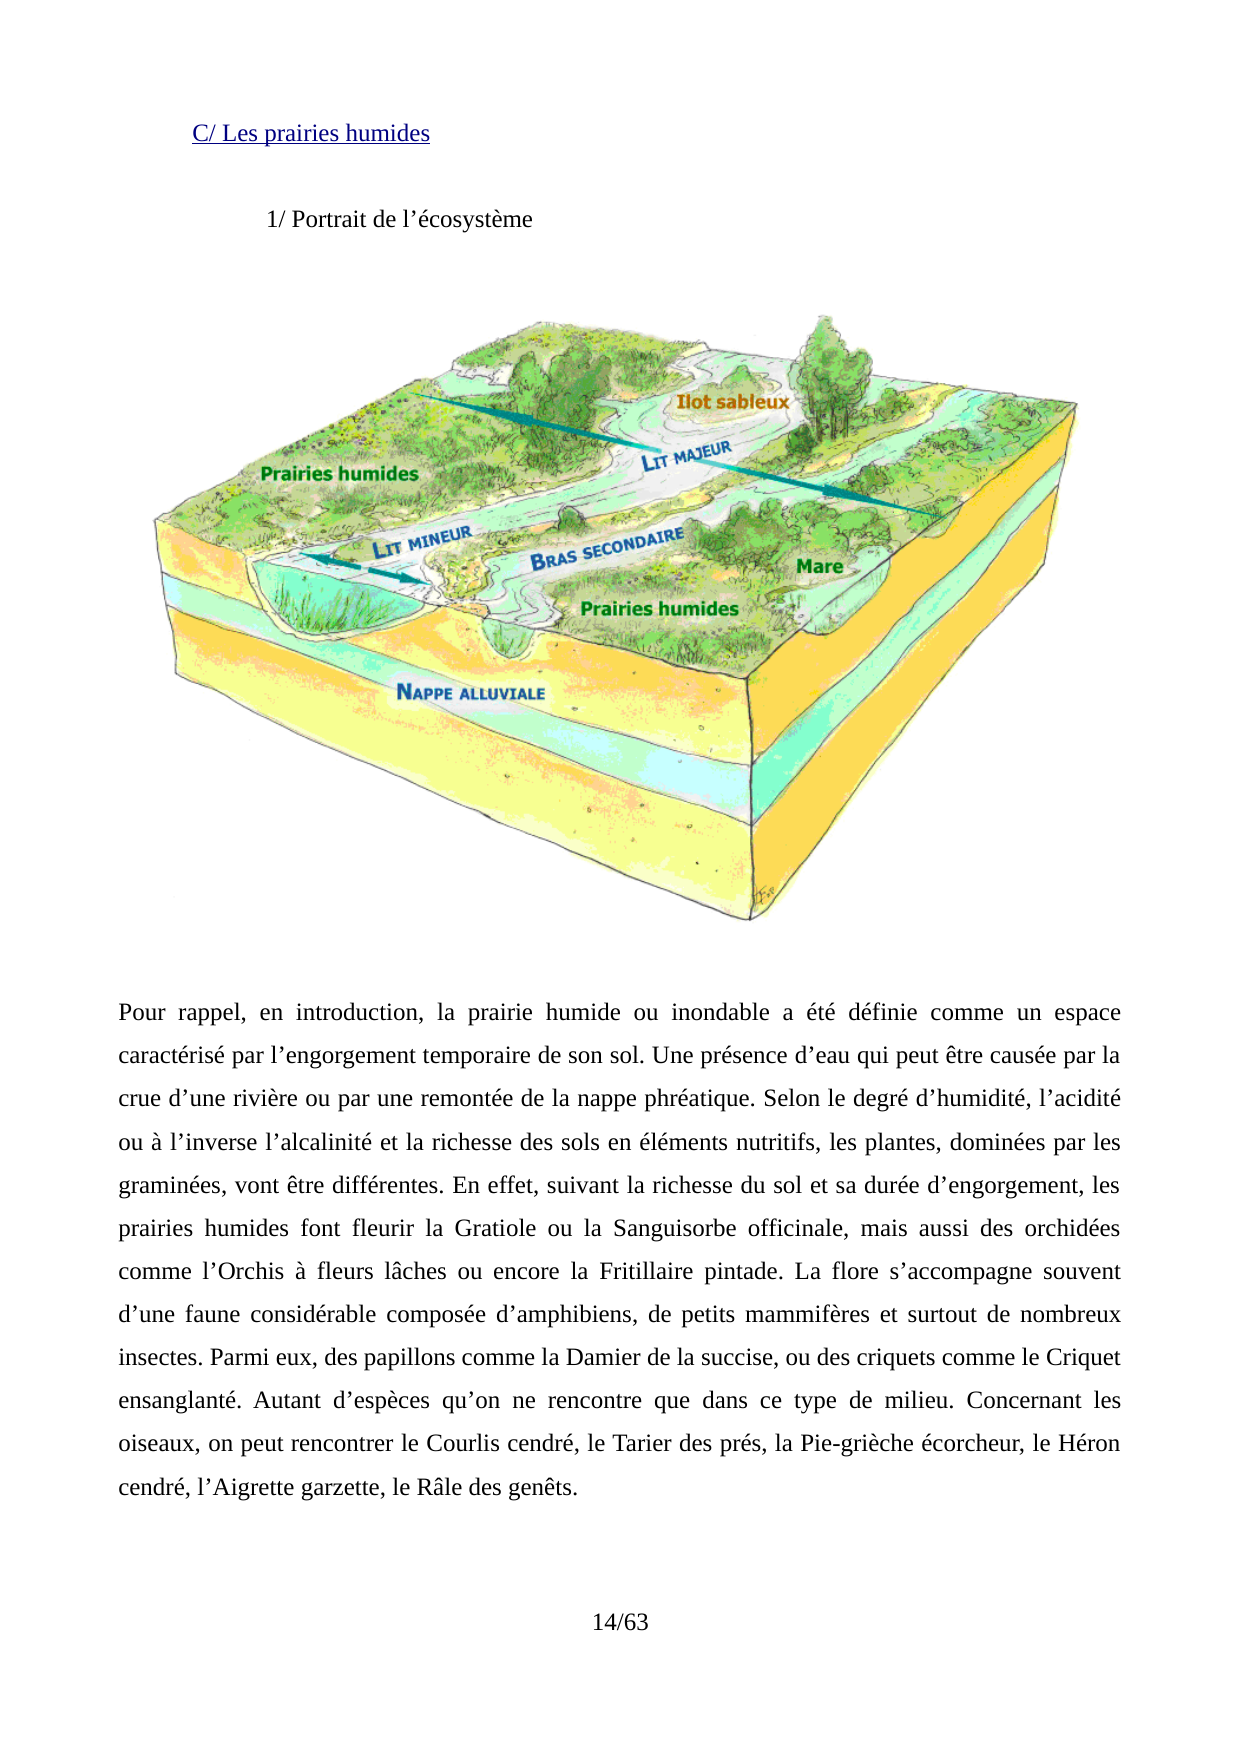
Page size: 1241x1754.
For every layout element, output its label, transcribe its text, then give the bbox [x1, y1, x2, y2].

picture [137, 290, 1104, 940]
text C/ Les prairies humides [118, 118, 1122, 147]
text Pour rappel, en introduction, la prairie humide ou inondable a été définie comme un espace caractérisé par l’engorgement temporaire de son sol. Une présence d’eau qui peut être causée par la crue d’une rivière ou par une remontée de la nappe phréatique. Selon le degré d’humidité, l’acidité ou à l’inverse l’alcalinité et la richesse des sols en éléments nutritifs, les plantes, dominées par les graminées, vont être différentes. En effet, suivant la richesse du sol et sa durée d’engorgement, les prairies humides font fleurir la Gratiole ou la Sanguisorbe officinale, mais aussi des orchidées comme l’Orchis à fleurs lâches ou encore la Fritillaire pintade. La flore s’accompagne souvent d’une faune considérable composée d’amphibiens, de petits mammifères et surtout de nombreux insectes. Parmi eux, des papillons comme la Damier de la succise, ou des criquets comme le Criquet ensanglanté. Autant d’espèces qu’on ne rencontre que dans ce type de milieu. Concernant les oiseaux, on peut rencontrer le Courlis cendré, le Tarier des prés, la Pie-grièche écorcheur, le Héron cendré, l’Aigrette garzette, le Râle des genêts. [118, 997, 1122, 1500]
text 1/ Portrait de l’écosystème [118, 204, 1122, 233]
